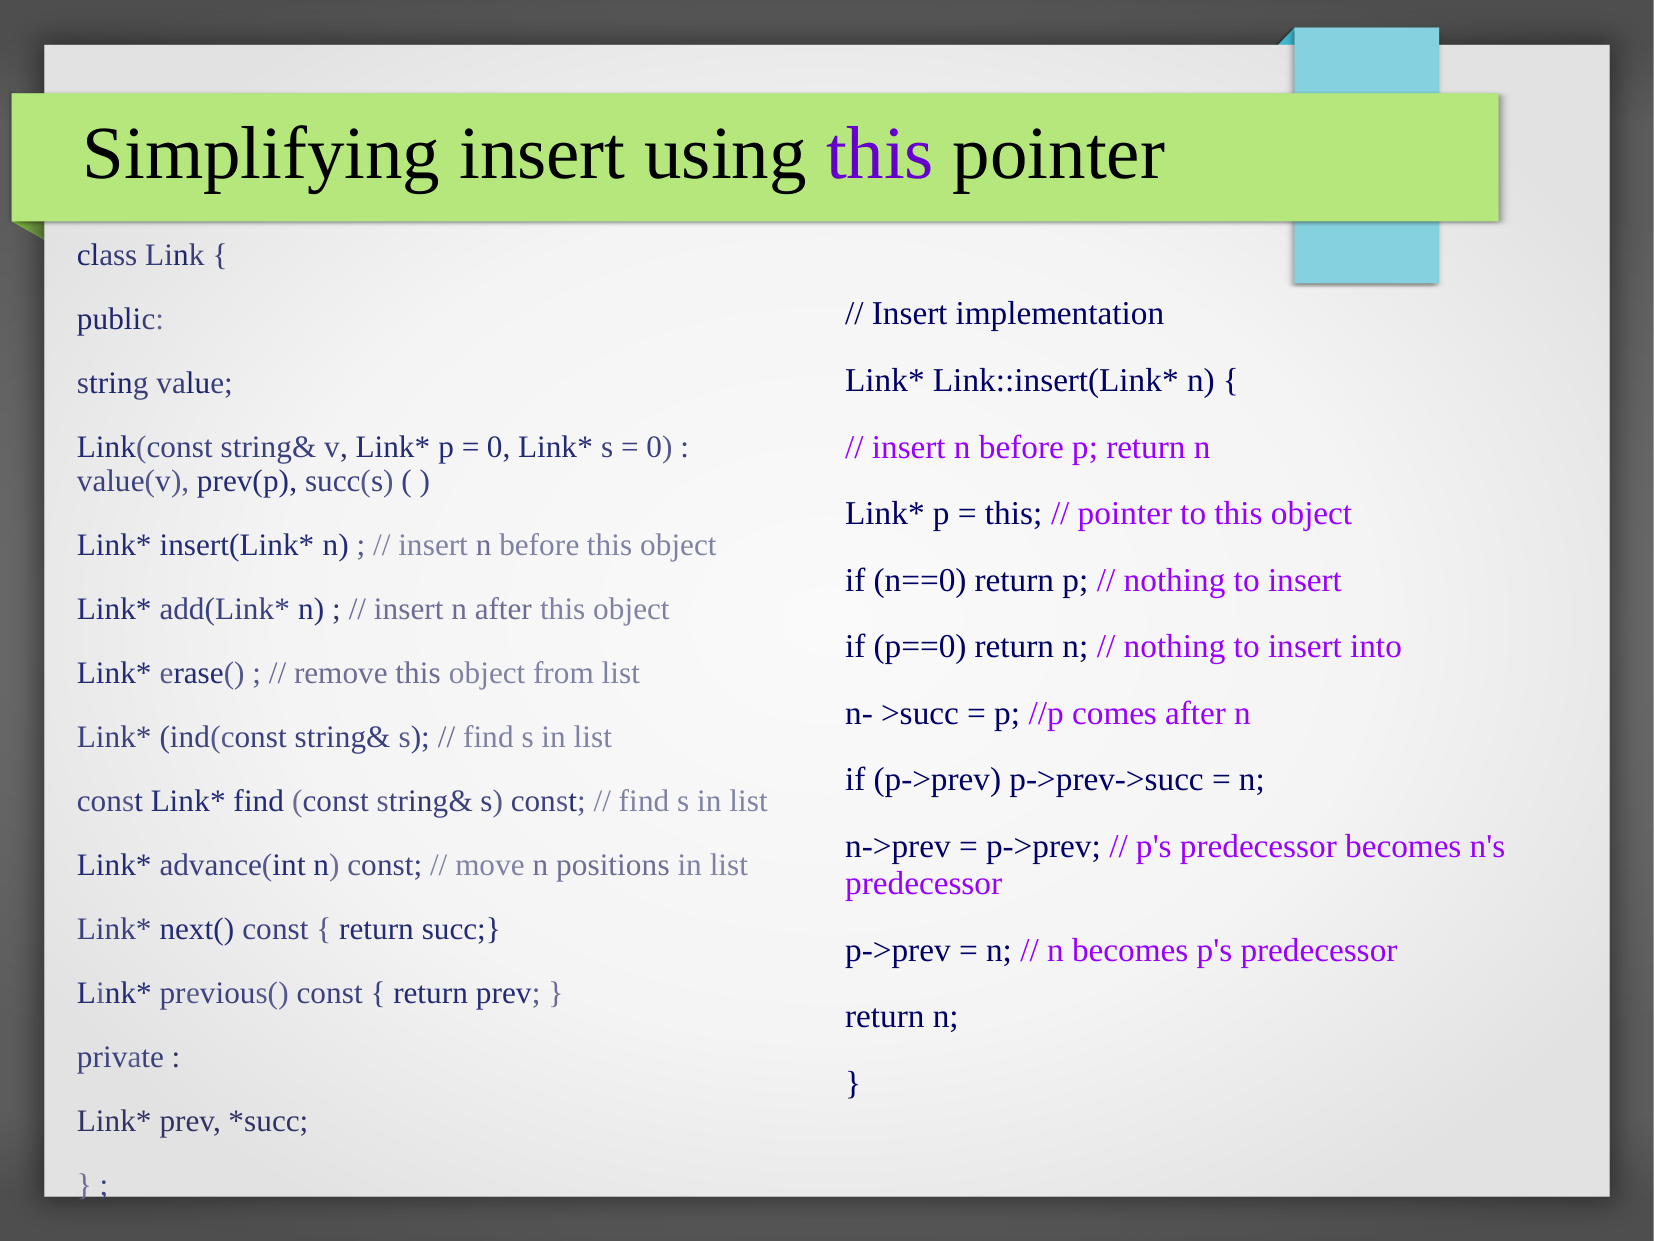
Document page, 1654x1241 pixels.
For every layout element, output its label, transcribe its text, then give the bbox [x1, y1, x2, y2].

list // Insert implementation Link* Link::insert(Link* n) { // insert n before p; return n Link* p = this; // pointer to this object if (n==0) return p; // nothing to insert if (p==0) return n; // nothing to insert into n- >succ = p; //p comes after n if (p->prev) p->prev->succ = n; n->prev = p->prev; // p's predecessor becomes n's predecessor p->prev = n; // n becomes p's predecessor return n; } [845, 295, 1572, 1015]
list class Link { public: string value; Link(const string& v, Link* p = 0, Link* s = 0) : value(v), prev(p), succ(s) ( ) Link* insert(Link* n) ; // insert n before this object Link* add(Link* n) ; // insert n after this object Link* erase() ; // remove this object from list Link* (ind(const string& s); // find s in list const Link* find (const string& s) const; // find s in list Link* advance(int n) const; // move n positions in list Link* next() const { return succ;} Link* previous() const { return prev; } private : Link* prev, *succ; } ; [76, 237, 804, 957]
picture [0, 0, 1654, 1241]
title Simplifying insert using this pointer [82, 94, 1477, 213]
